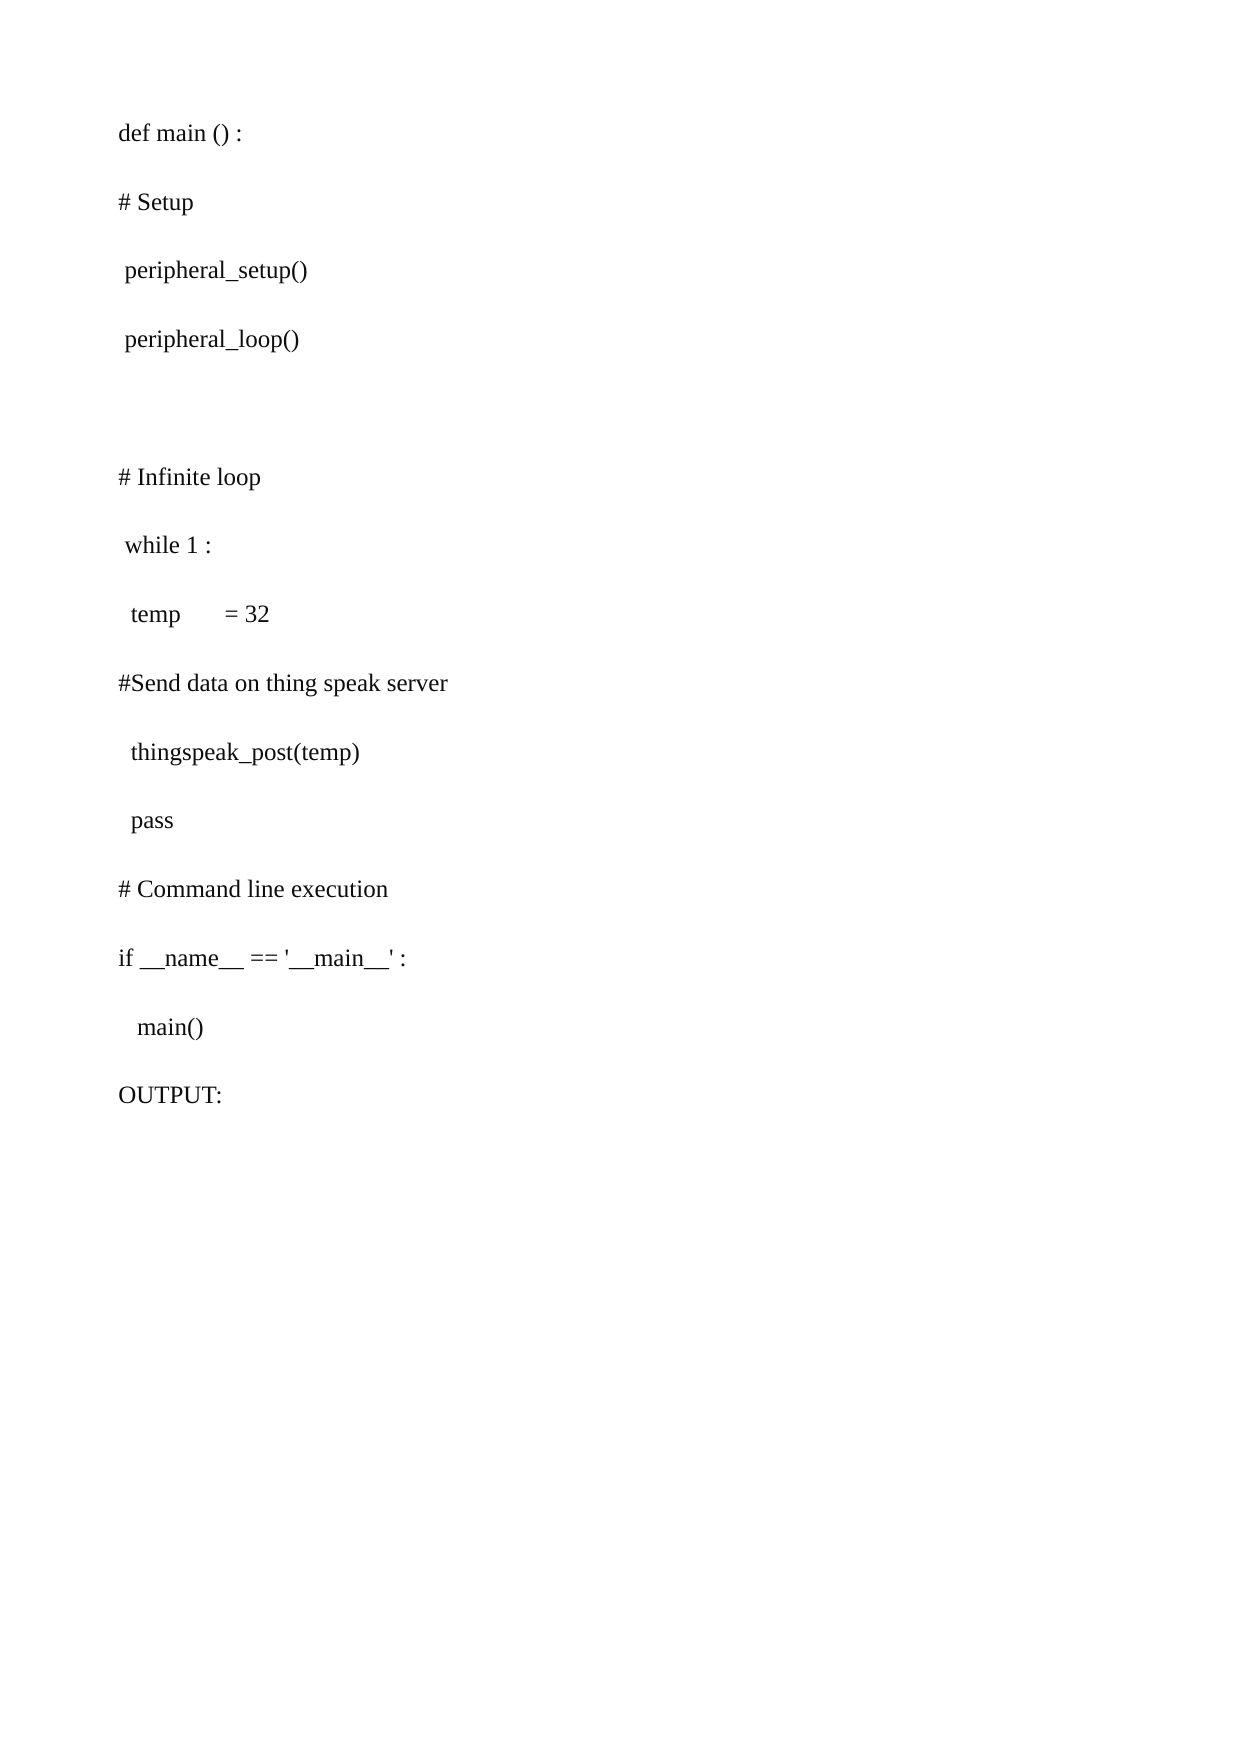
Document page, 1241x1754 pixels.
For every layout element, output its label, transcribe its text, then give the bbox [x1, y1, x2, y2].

text main() [118, 1012, 1122, 1041]
text peripheral_setup() [118, 256, 1122, 284]
text OUTPUT: [118, 1081, 1122, 1109]
text pass [118, 806, 1122, 834]
text #Send data on thing speak server [118, 668, 1122, 697]
text thingspeak_post(temp) [118, 737, 1122, 766]
text def main () : [118, 118, 1122, 147]
text # Setup [118, 187, 1122, 216]
text peripheral_loop() [118, 324, 1122, 353]
text # Command line execution [118, 874, 1122, 903]
text # Infinite loop [118, 462, 1122, 491]
text while 1 : [118, 531, 1122, 559]
text if __name__ == '__main__' : [118, 943, 1122, 972]
text temp = 32 [118, 599, 1122, 628]
